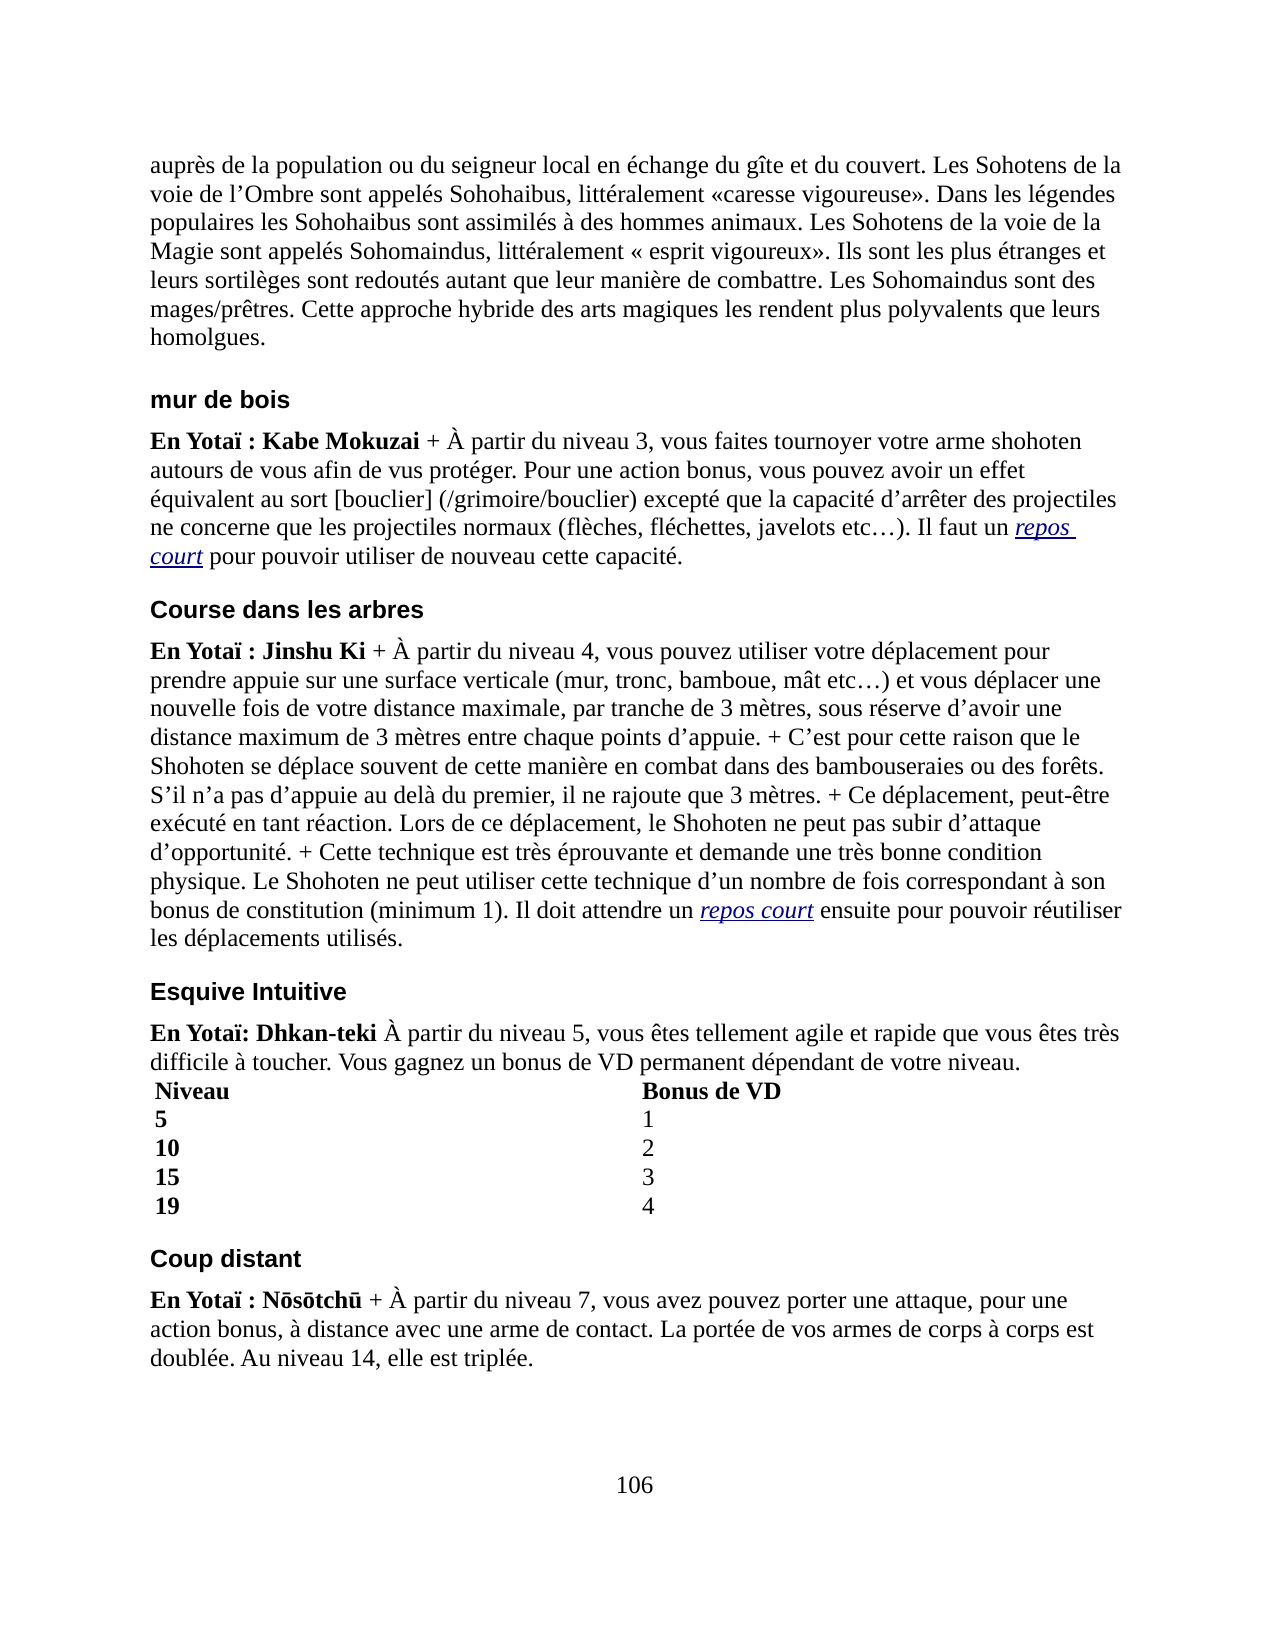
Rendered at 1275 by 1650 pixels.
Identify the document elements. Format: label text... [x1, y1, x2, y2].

table_cell 5 [150, 1105, 637, 1133]
table_cell 19 [150, 1191, 637, 1219]
subtitle mur de bois [150, 385, 1125, 414]
subtitle Coup distant [150, 1244, 1125, 1273]
text En Yotaï : Kabe Mokuzai + À partir du niveau 3, vous faites tournoyer votre arme shohoten autours de vous afin de vus protéger. Pour une action bonus, vous pouvez avoir un effet équivalent au sort [bouclier] (/grimoire/bouclier) excepté que la capacité d’arrêter des projectiles ne concerne que les projectiles normaux (flèches, fléchettes, javelots etc…​). Il faut un repos court pour pouvoir utiliser de nouveau cette capacité. [150, 426, 1125, 570]
table_cell 10 [150, 1133, 637, 1162]
text auprès de la population ou du seigneur local en échange du gîte et du couvert. Les Sohotens de la voie de l’Ombre sont appelés Sohohaibus, littéralement «caresse vigoureuse». Dans les légendes populaires les Sohohaibus sont assimilés à des hommes animaux. Les Sohotens de la voie de la Magie sont appelés Sohomaindus, littéralement « esprit vigoureux». Ils sont les plus étranges et leurs sortilèges sont redoutés autant que leur manière de combattre. Les Sohomaindus sont des mages/prêtres. Cette approche hybride des arts magiques les rendent plus polyvalents que leurs homolgues. [150, 150, 1125, 351]
text En Yotaï : Jinshu Ki + À partir du niveau 4, vous pouvez utiliser votre déplacement pour prendre appuie sur une surface verticale (mur, tronc, bamboue, mât etc…​) et vous déplacer une nouvelle fois de votre distance maximale, par tranche de 3 mètres, sous réserve d’avoir une distance maximum de 3 mètres entre chaque points d’appuie. + C’est pour cette raison que le Shohoten se déplace souvent de cette manière en combat dans des bambouseraies ou des forêts. S’il n’a pas d’appuie au delà du premier, il ne rajoute que 3 mètres. + Ce déplacement, peut-être exécuté en tant réaction. Lors de ce déplacement, le Shohoten ne peut pas subir d’attaque d’opportunité. + Cette technique est très éprouvante et demande une très bonne condition physique. Le Shohoten ne peut utiliser cette technique d’un nombre de fois correspondant à son bonus de constitution (minimum 1). Il doit attendre un repos court ensuite pour pouvoir réutiliser les déplacements utilisés. [150, 636, 1125, 952]
subtitle Course dans les arbres [150, 595, 1125, 623]
table_cell 1 [638, 1105, 1125, 1133]
text En Yotaï: Dhkan-teki À partir du niveau 5, vous êtes tellement agile et rapide que vous êtes très difficile à toucher. Vous gagnez un bonus de VD permanent dépendant de votre niveau. [150, 1018, 1125, 1076]
table_cell 15 [150, 1162, 637, 1191]
table_cell 3 [638, 1162, 1125, 1191]
table_cell 4 [638, 1191, 1125, 1219]
text En Yotaï : Nōsōtchū + À partir du niveau 7, vous avez pouvez porter une attaque, pour une action bonus, à distance avec une arme de contact. La portée de vos armes de corps à corps est doublée. Au niveau 14, elle est triplée. [150, 1286, 1125, 1372]
table_header Niveau [150, 1076, 637, 1104]
subtitle Esquive Intuitive [150, 977, 1125, 1006]
table_header Bonus de VD [638, 1076, 1125, 1104]
table_cell 2 [638, 1133, 1125, 1162]
